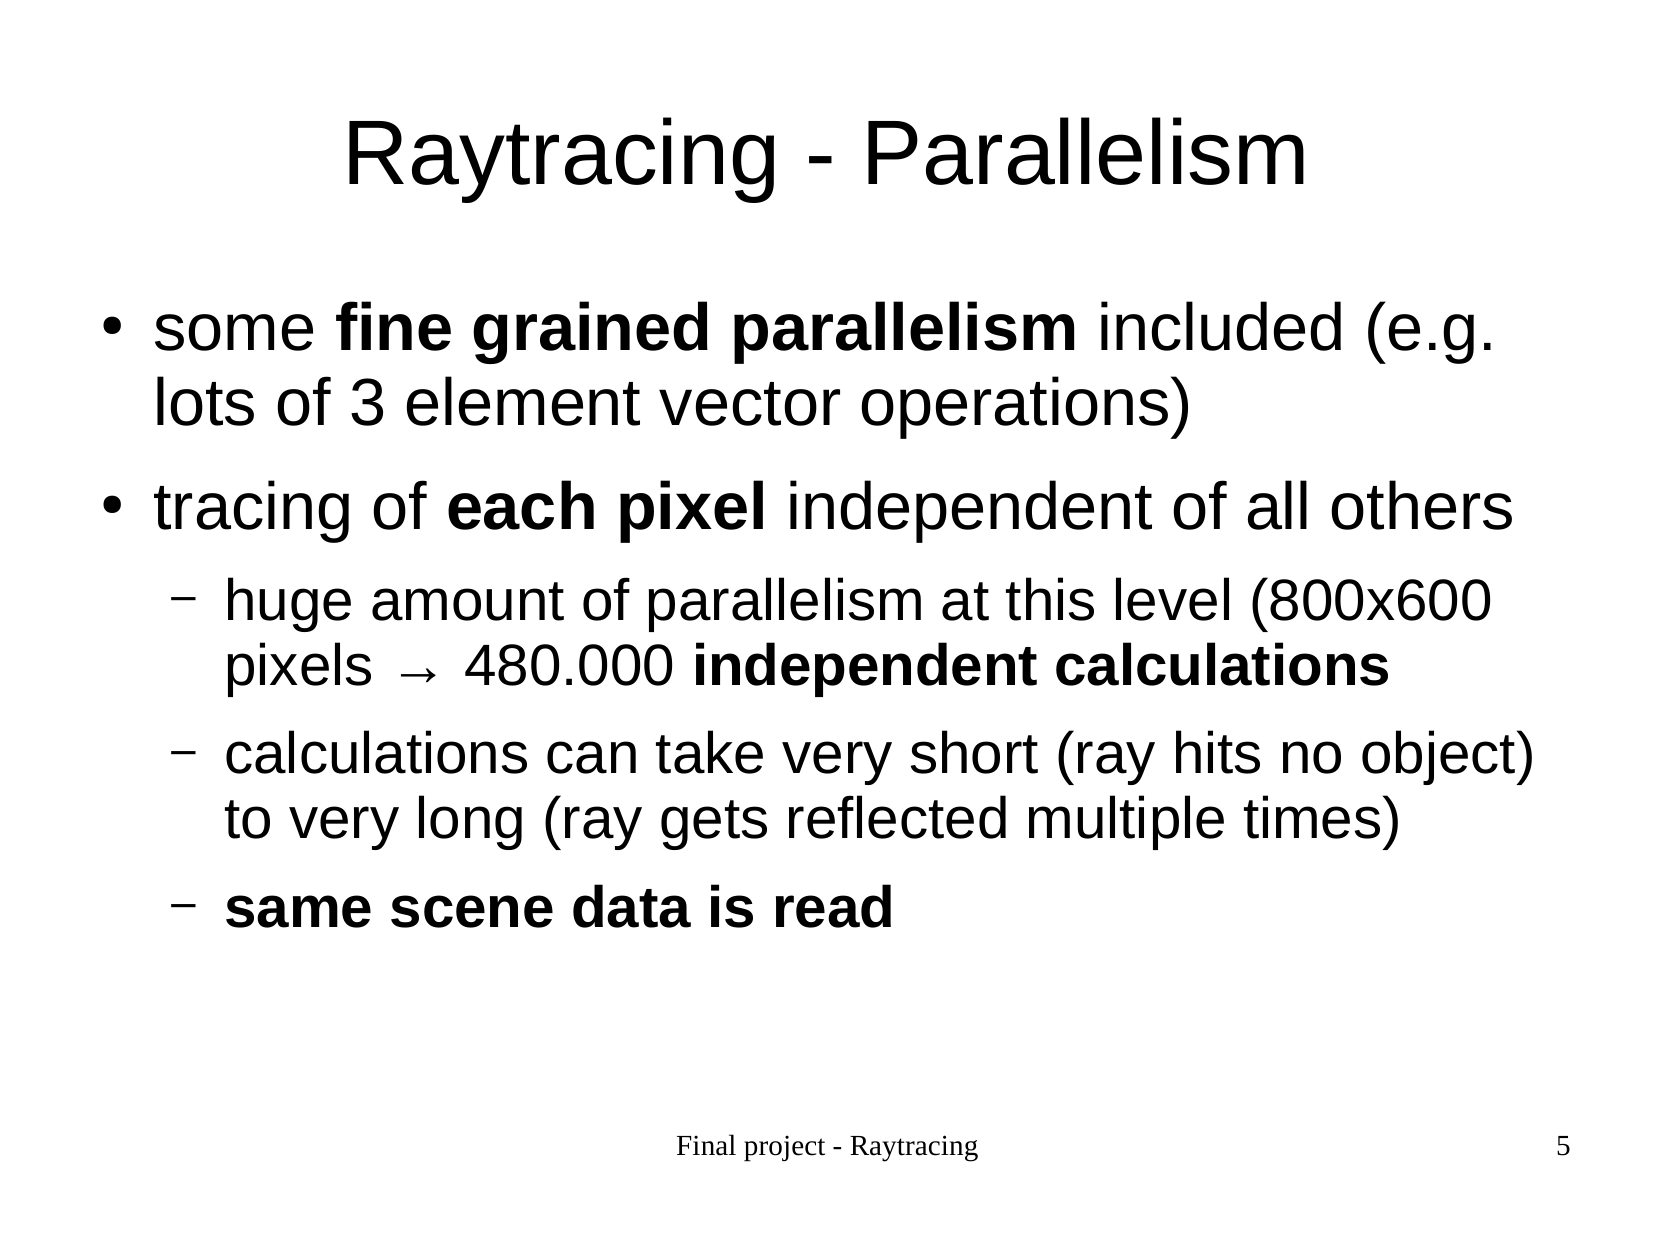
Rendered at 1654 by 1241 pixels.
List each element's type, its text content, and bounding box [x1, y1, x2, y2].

list some fine grained parallelism included (e.g. lots of 3 element vector operations) tracing of each pixel independent of all others huge amount of parallelism at this level (800x600 pixels → 480.000 independent calculations calculations can take very short (ray hits no object) to very long (ray gets reflected multiple times) same scene data is read [82, 290, 1571, 1010]
title Raytracing - Parallelism [82, 49, 1571, 257]
